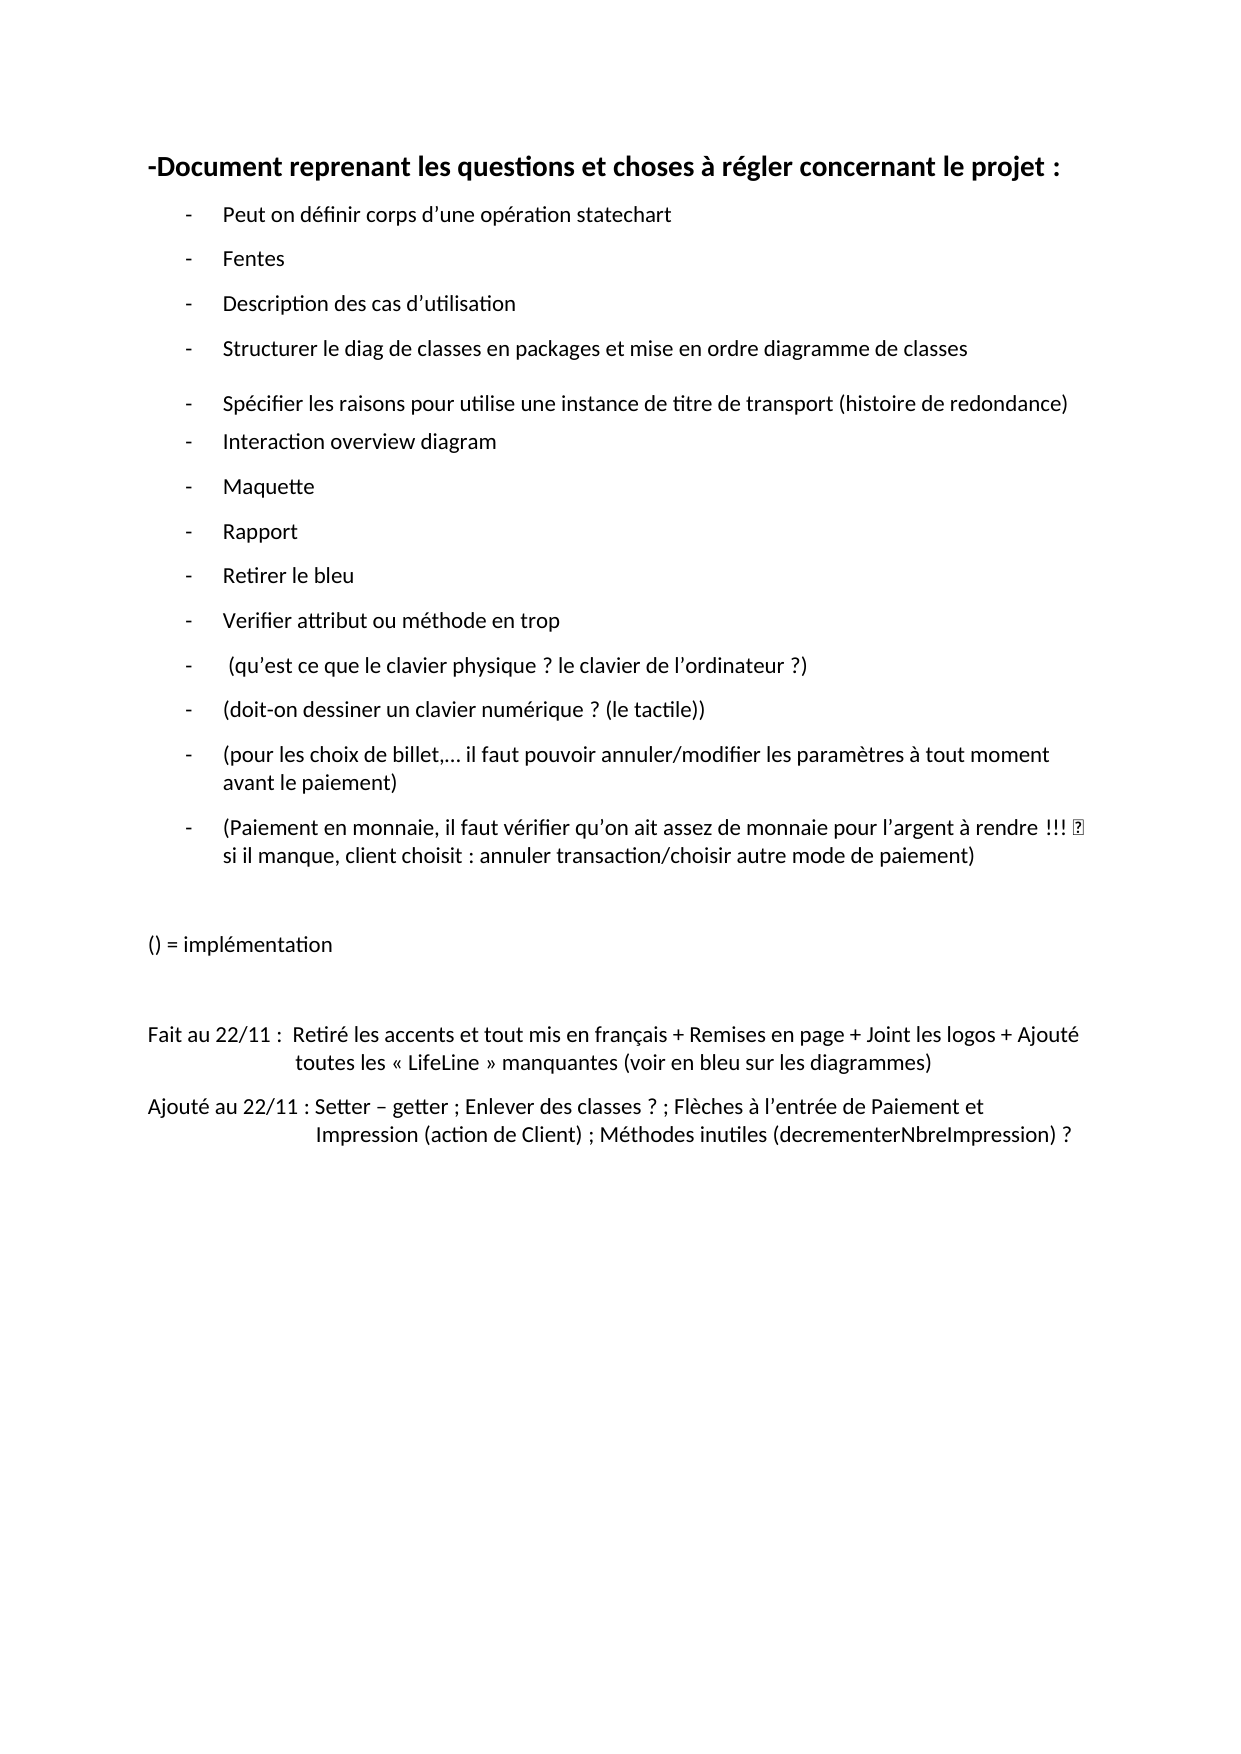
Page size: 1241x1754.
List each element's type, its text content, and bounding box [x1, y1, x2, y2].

list (qu’est ce que le clavier physique ? le clavier de l’ordinateur ?) [185, 651, 1093, 679]
list (pour les choix de billet,… il faut pouvoir annuler/modifier les paramètres à tout moment avant le paiement) [185, 740, 1093, 796]
list Fentes [185, 244, 1093, 273]
text () = implémentation [148, 930, 1093, 958]
list Verifier attribut ou méthode en trop [185, 606, 1093, 634]
list Maquette [185, 472, 1093, 500]
list Spécifier les raisons pour utilise une instance de titre de transport (histoire de redondance) [185, 389, 1093, 417]
list Rapport [185, 517, 1093, 545]
list (doit-on dessiner un clavier numérique ? (le tactile)) [185, 696, 1093, 724]
text Ajouté au 22/11 : Setter – getter ; Enlever des classes ? ; Flèches à l’entrée de Paiement et Impression (action de Client) ; Méthodes inutiles (decrementerNbreImpression) ? [148, 1092, 1093, 1148]
list (Paiement en monnaie, il faut vérifier qu’on ait assez de monnaie pour l’argent à rendre !!!  si il manque, client choisit : annuler transaction/choisir autre mode de paiement) [185, 813, 1093, 869]
text Fait au 22/11 : Retiré les accents et tout mis en français + Remises en page + Joint les logos + Ajouté toutes les « LifeLine » manquantes (voir en bleu sur les diagrammes) [148, 1020, 1093, 1076]
list Peut on définir corps d’une opération statechart [185, 200, 1093, 228]
list Structurer le diag de classes en packages et mise en ordre diagramme de classes [185, 334, 1093, 362]
list Retirer le bleu [185, 562, 1093, 589]
text -Document reprenant les questions et choses à régler concernant le projet : [148, 148, 1093, 183]
list Description des cas d’utilisation [185, 289, 1093, 317]
list Interaction overview diagram [185, 427, 1093, 456]
